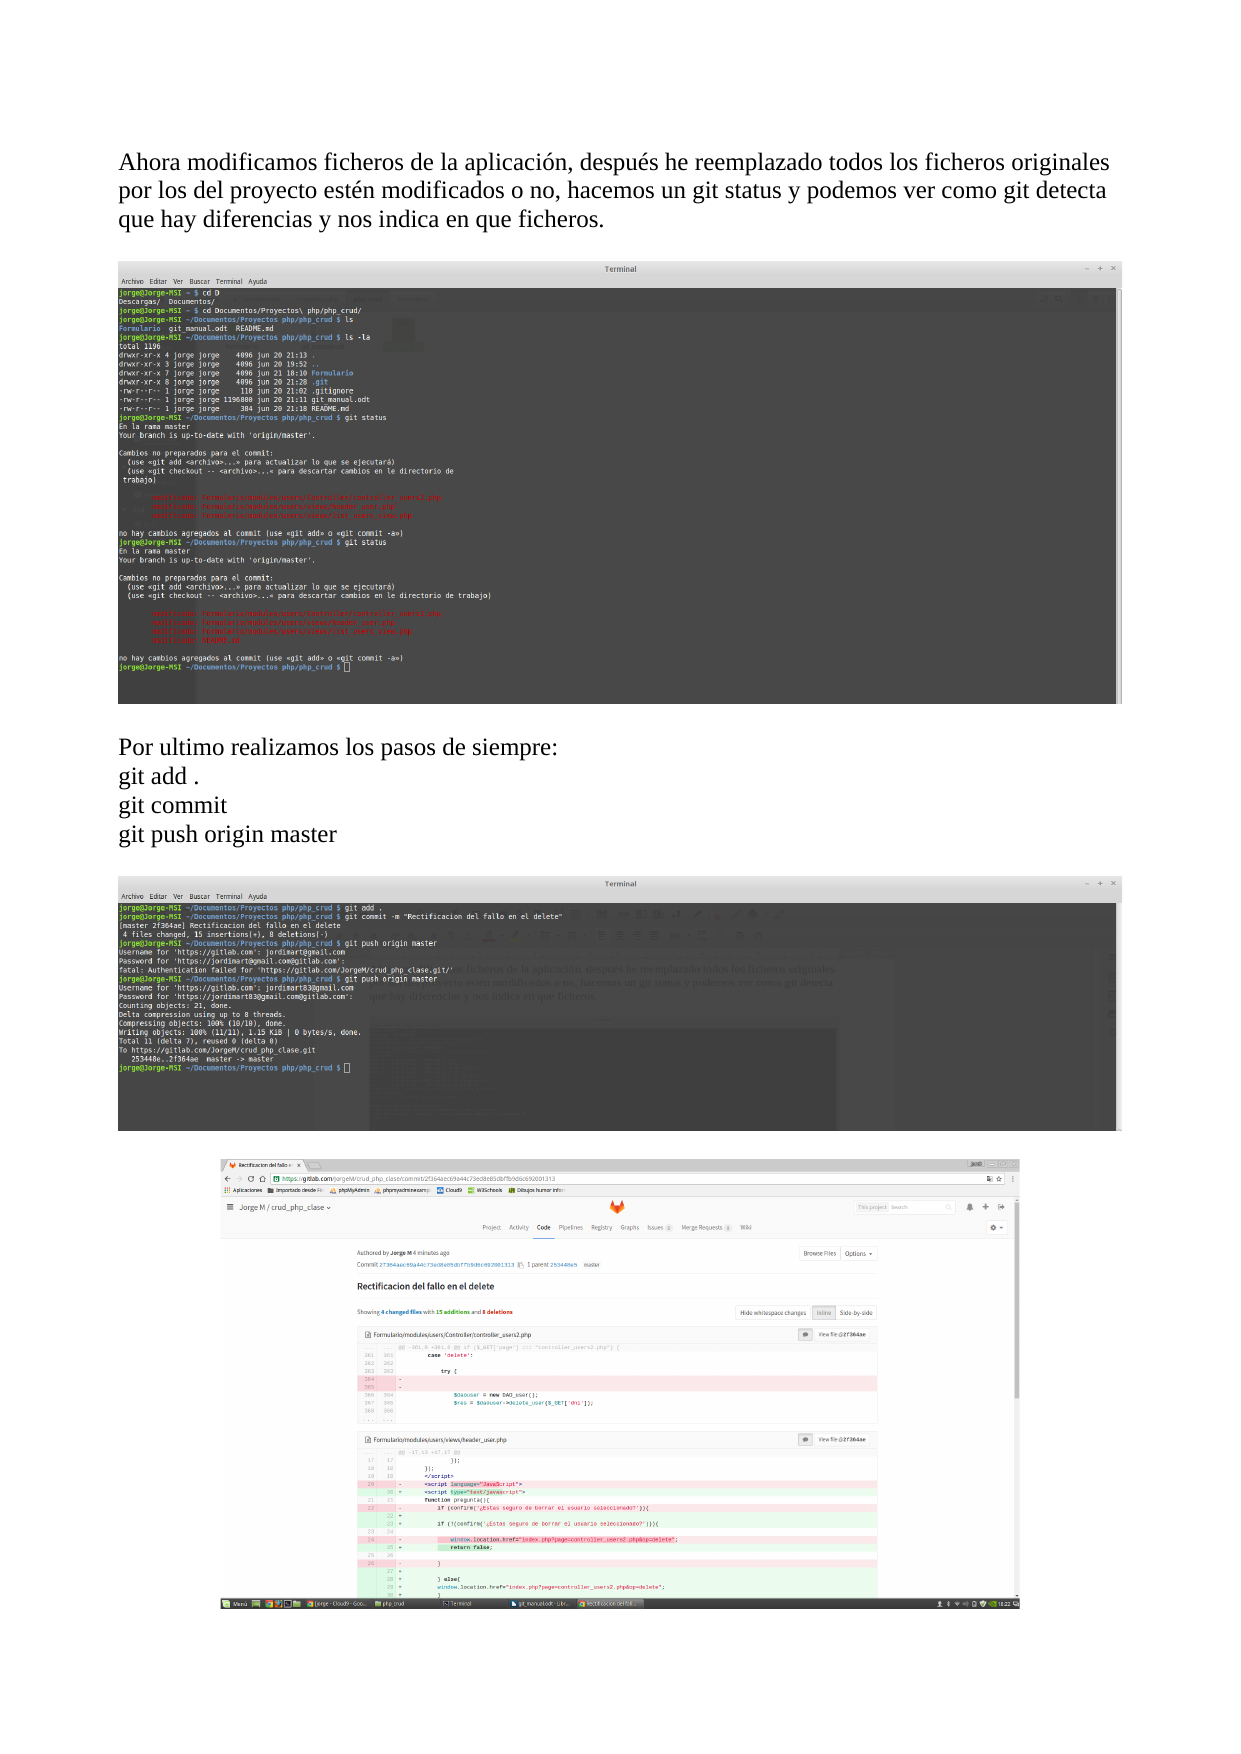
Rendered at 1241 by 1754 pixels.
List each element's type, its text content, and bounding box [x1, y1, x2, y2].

text Ahora modificamos ficheros de la aplicación, después he reemplazado todos los ficheros originales por los del proyecto estén modificados o no, hacemos un git status y podemos ver como git detecta que hay diferencias y nos indica en que ficheros. [118, 147, 1122, 233]
text git add . [118, 761, 1122, 790]
text git commit [118, 790, 1122, 819]
picture [118, 261, 1123, 704]
text git push origin master [118, 819, 1122, 847]
picture [220, 1159, 1020, 1609]
text Por ultimo realizamos los pasos de siempre: [118, 732, 1122, 761]
